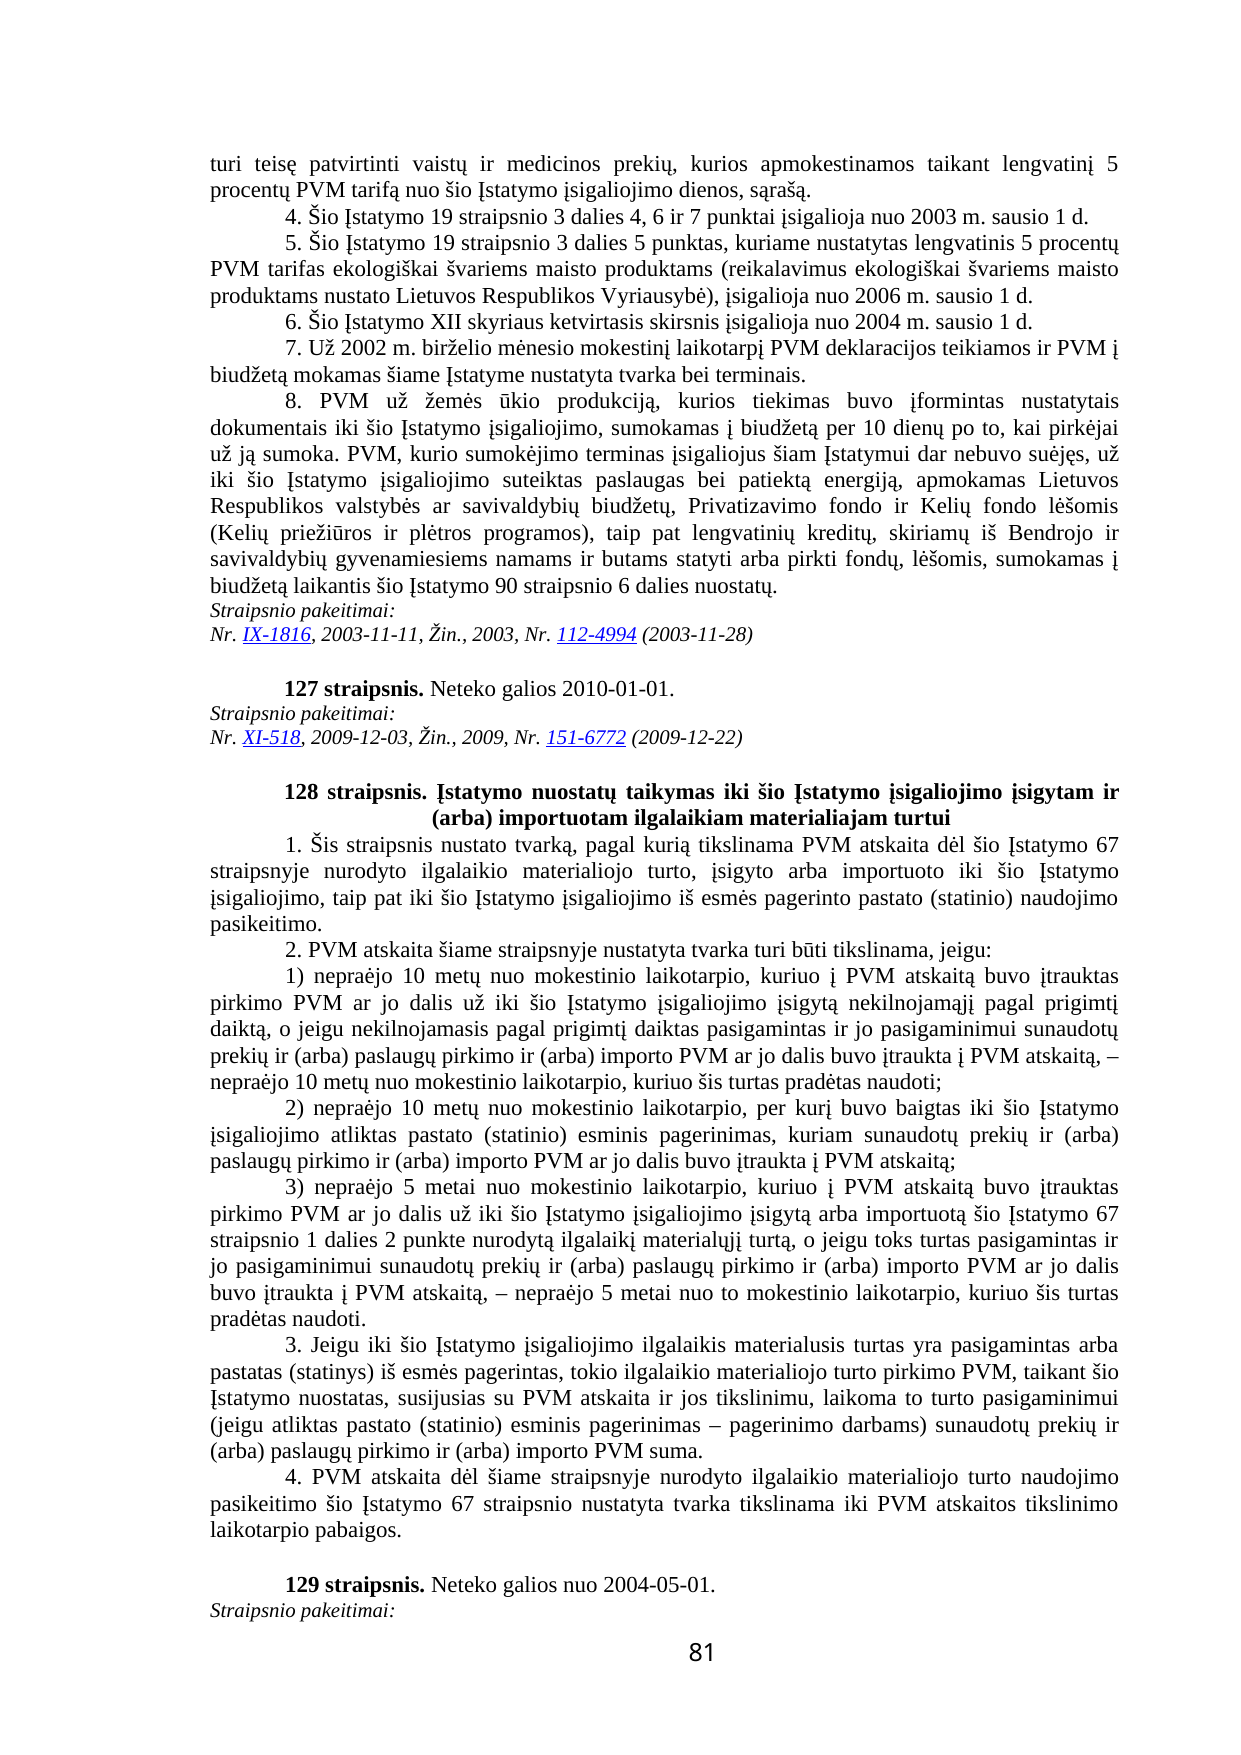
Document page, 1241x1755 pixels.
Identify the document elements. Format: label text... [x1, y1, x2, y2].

text 128 straipsnis. Įstatymo nuostatų taikymas iki šio Įstatymo įsigaliojimo įsigytam ir (arba) importuotam ilgalaikiam materialiajam turtui [284, 778, 1120, 831]
text 1. Šis straipsnis nustato tvarką, pagal kurią tikslinama PVM atskaita dėl šio Įstatymo 67 straipsnyje nurodyto ilgalaikio materialiojo turto, įsigyto arba importuoto iki šio Įstatymo įsigaliojimo, taip pat iki šio Įstatymo įsigaliojimo iš esmės pagerinto pastato (statinio) naudojimo pasikeitimo. [210, 831, 1120, 936]
text 8. PVM už žemės ūkio produkciją, kurios tiekimas buvo įformintas nustatytais dokumentais iki šio Įstatymo įsigaliojimo, sumokamas į biudžetą per 10 dienų po to, kai pirkėjai už ją sumoka. PVM, kurio sumokėjimo terminas įsigaliojus šiam Įstatymui dar nebuvo suėjęs, už iki šio Įstatymo įsigaliojimo suteiktas paslaugas bei patiektą energiją, apmokamas Lietuvos Respublikos valstybės ar savivaldybių biudžetų, Privatizavimo fondo ir Kelių fondo lėšomis (Kelių priežiūros ir plėtros programos), taip pat lengvatinių kreditų, skiriamų iš Bendrojo ir savivaldybių gyvenamiesiems namams ir butams statyti arba pirkti fondų, lėšomis, sumokamas į biudžetą laikantis šio Įstatymo 90 straipsnio 6 dalies nuostatų. [210, 387, 1120, 598]
text 6. Šio Įstatymo XII skyriaus ketvirtasis skirsnis įsigalioja nuo 2004 m. sausio 1 d. [210, 308, 1120, 334]
text 3. Jeigu iki šio Įstatymo įsigaliojimo ilgalaikis materialusis turtas yra pasigamintas arba pastatas (statinys) iš esmės pagerintas, tokio ilgalaikio materialiojo turto pirkimo PVM, taikant šio Įstatymo nuostatas, susijusias su PVM atskaita ir jos tikslinimu, laikoma to turto pasigaminimui (jeigu atliktas pastato (statinio) esminis pagerinimas – pagerinimo darbams) sunaudotų prekių ir (arba) paslaugų pirkimo ir (arba) importo PVM suma. [210, 1332, 1120, 1463]
text 127 straipsnis. Neteko galios 2010-01-01. [210, 675, 1120, 701]
text Straipsnio pakeitimai: [210, 701, 1120, 725]
text Nr. IX-1816, 2003-11-11, Žin., 2003, Nr. 112-4994 (2003-11-28) [210, 622, 1120, 646]
text turi teisę patvirtinti vaistų ir medicinos prekių, kurios apmokestinamos taikant lengvatinį 5 procentų PVM tarifą nuo šio Įstatymo įsigaliojimo dienos, sąrašą. [210, 150, 1120, 203]
text 7. Už 2002 m. birželio mėnesio mokestinį laikotarpį PVM deklaracijos teikiamos ir PVM į biudžetą mokamas šiame Įstatyme nustatyta tvarka bei terminais. [210, 334, 1120, 387]
text 2. PVM atskaita šiame straipsnyje nustatyta tvarka turi būti tikslinama, jeigu: [210, 936, 1120, 963]
text Nr. XI-518, 2009-12-03, Žin., 2009, Nr. 151-6772 (2009-12-22) [210, 725, 1120, 749]
text Straipsnio pakeitimai: [210, 1597, 1120, 1622]
text 129 straipsnis. Neteko galios nuo 2004-05-01. [210, 1571, 1120, 1597]
text 3) nepraėjo 5 metai nuo mokestinio laikotarpio, kuriuo į PVM atskaitą buvo įtrauktas pirkimo PVM ar jo dalis už iki šio Įstatymo įsigaliojimo įsigytą arba importuotą šio Įstatymo 67 straipsnio 1 dalies 2 punkte nurodytą ilgalaikį materialųjį turtą, o jeigu toks turtas pasigamintas ir jo pasigaminimui sunaudotų prekių ir (arba) paslaugų pirkimo ir (arba) importo PVM ar jo dalis buvo įtraukta į PVM atskaitą, – nepraėjo 5 metai nuo to mokestinio laikotarpio, kuriuo šis turtas pradėtas naudoti. [210, 1173, 1120, 1332]
text 5. Šio Įstatymo 19 straipsnio 3 dalies 5 punktas, kuriame nustatytas lengvatinis 5 procentų PVM tarifas ekologiškai švariems maisto produktams (reikalavimus ekologiškai švariems maisto produktams nustato Lietuvos Respublikos Vyriausybė), įsigalioja nuo 2006 m. sausio 1 d. [210, 229, 1120, 308]
text 4. Šio Įstatymo 19 straipsnio 3 dalies 4, 6 ir 7 punktai įsigalioja nuo 2003 m. sausio 1 d. [210, 203, 1120, 229]
text Straipsnio pakeitimai: [210, 598, 1120, 622]
text 4. PVM atskaita dėl šiame straipsnyje nurodyto ilgalaikio materialiojo turto naudojimo pasikeitimo šio Įstatymo 67 straipsnio nustatyta tvarka tikslinama iki PVM atskaitos tikslinimo laikotarpio pabaigos. [210, 1463, 1120, 1542]
text 1) nepraėjo 10 metų nuo mokestinio laikotarpio, kuriuo į PVM atskaitą buvo įtrauktas pirkimo PVM ar jo dalis už iki šio Įstatymo įsigaliojimo įsigytą nekilnojamąjį pagal prigimtį daiktą, o jeigu nekilnojamasis pagal prigimtį daiktas pasigamintas ir jo pasigaminimui sunaudotų prekių ir (arba) paslaugų pirkimo ir (arba) importo PVM ar jo dalis buvo įtraukta į PVM atskaitą, – nepraėjo 10 metų nuo mokestinio laikotarpio, kuriuo šis turtas pradėtas naudoti; [210, 963, 1120, 1094]
text 2) nepraėjo 10 metų nuo mokestinio laikotarpio, per kurį buvo baigtas iki šio Įstatymo įsigaliojimo atliktas pastato (statinio) esminis pagerinimas, kuriam sunaudotų prekių ir (arba) paslaugų pirkimo ir (arba) importo PVM ar jo dalis buvo įtraukta į PVM atskaitą; [210, 1094, 1120, 1173]
